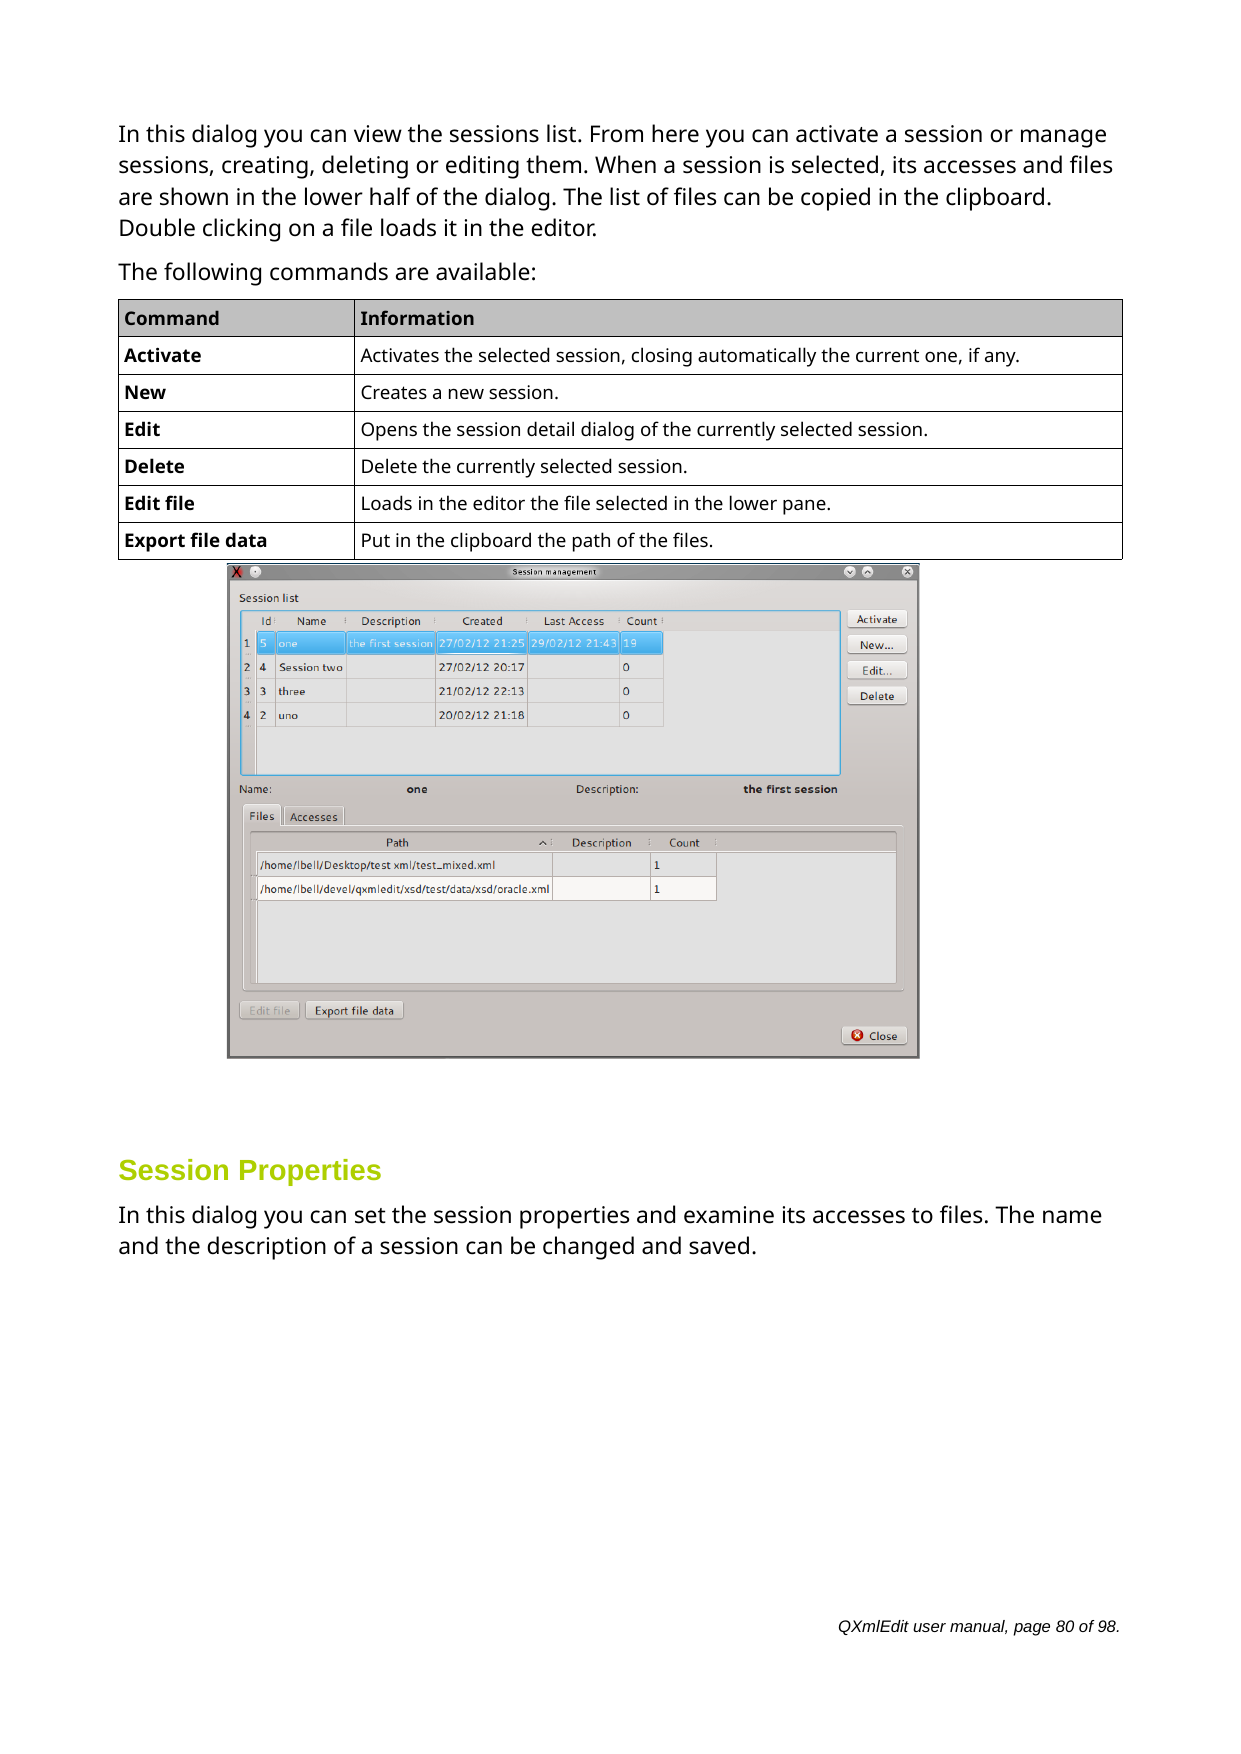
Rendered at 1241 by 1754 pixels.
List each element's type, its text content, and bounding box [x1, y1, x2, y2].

table_cell Delete [119, 449, 354, 485]
table_cell Export file data [119, 523, 354, 559]
table_cell Opens the session detail dialog of the currently selected session. [355, 412, 1122, 448]
text In this dialog you can set the session properties and examine its accesses to files. The name and the description of a session can be changed and saved. [118, 1199, 1122, 1261]
subtitle Session Properties [118, 1153, 1122, 1186]
table_header Information [355, 300, 1122, 336]
table_cell New [119, 375, 354, 411]
table_cell Put in the clipboard the path of the files. [355, 523, 1122, 559]
table_cell Edit [119, 412, 354, 448]
table_cell Creates a new session. [355, 375, 1122, 411]
text The following commands are available: [118, 256, 1122, 287]
text In this dialog you can view the sessions list. From here you can activate a session or manage sessions, creating, deleting or editing them. When a session is selected, its accesses and files are shown in the lower half of the dialog. The list of files can be copied in the clipboard. Double clicking on a file loads it in the editor. [118, 118, 1122, 243]
table_header Command [119, 300, 354, 336]
table_cell Activates the selected session, closing automatically the current one, if any. [355, 337, 1122, 373]
table_cell Loads in the editor the file selected in the lower pane. [355, 486, 1122, 522]
table_cell Activate [119, 337, 354, 373]
table_cell Delete the currently selected session. [355, 449, 1122, 485]
table_cell Edit file [119, 486, 354, 522]
picture [226, 563, 920, 1059]
